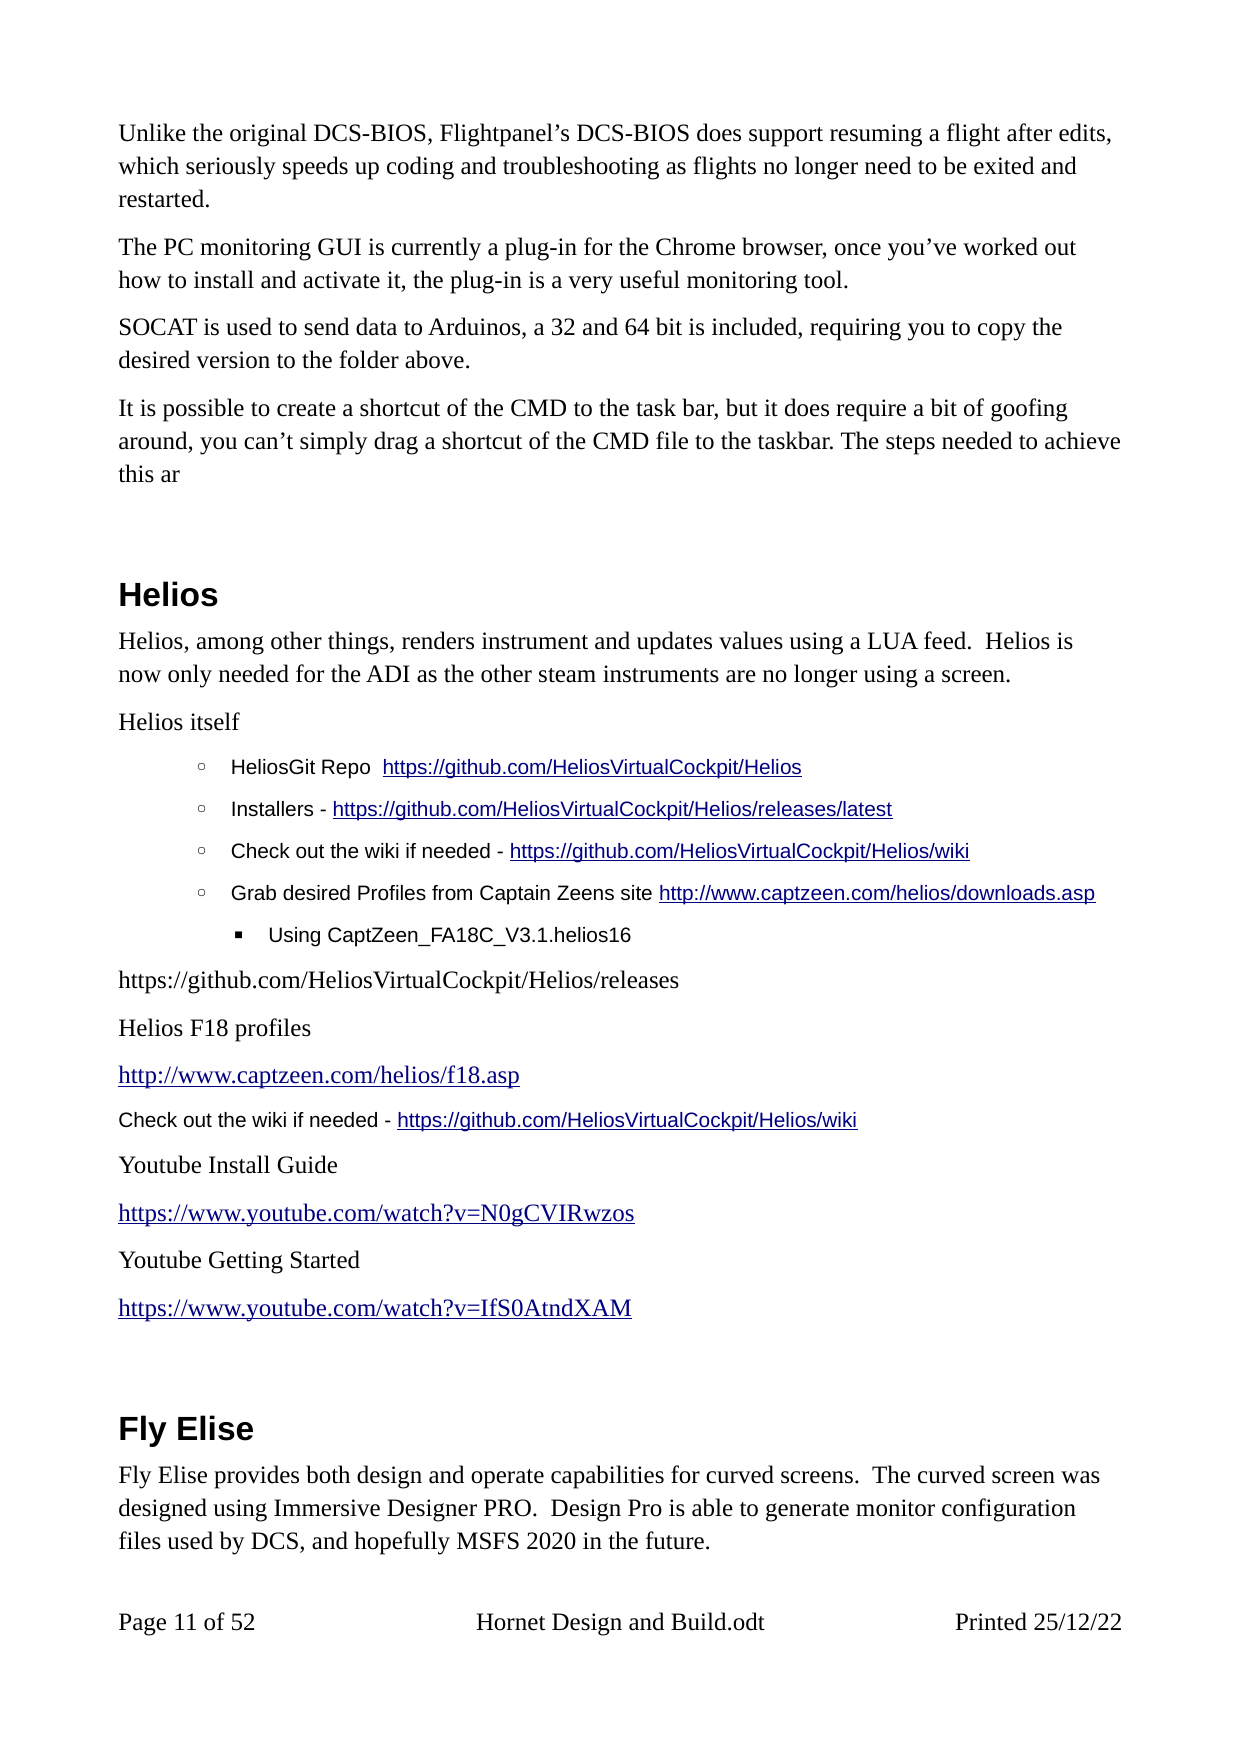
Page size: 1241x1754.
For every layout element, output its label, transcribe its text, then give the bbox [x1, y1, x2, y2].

text SOCAT is used to send data to Arduinos, a 32 and 64 bit is included, requiring you to copy the desired version to the folder above. [118, 312, 1122, 374]
subtitle Fly Elise [118, 1409, 1122, 1448]
text Youtube Getting Started [118, 1246, 1122, 1274]
text It is possible to create a shortcut of the CMD to the task bar, but it does require a bit of goofing around, you can’t simply drag a shortcut of the CMD file to the taskbar. The steps needed to achieve this ar [118, 393, 1122, 488]
text https://www.youtube.com/watch?v=N0gCVIRwzos [118, 1198, 1122, 1227]
list Using CaptZeen_FA18C_V3.1.helios16 [231, 923, 1122, 947]
text https://www.youtube.com/watch?v=IfS0AtndXAM [118, 1293, 1122, 1322]
text Check out the wiki if needed - https://github.com/HeliosVirtualCockpit/Helios/wiki [118, 1108, 1122, 1132]
text Helios F18 profiles [118, 1013, 1122, 1042]
list Installers - https://github.com/HeliosVirtualCockpit/Helios/releases/latest [193, 797, 1122, 821]
text https://github.com/HeliosVirtualCockpit/Helios/releases [118, 965, 1122, 994]
text The PC monitoring GUI is currently a plug-in for the Chrome browser, once you’ve worked out how to install and activate it, the plug-in is a very useful monitoring tool. [118, 232, 1122, 293]
text Unlike the original DCS-BIOS, Flightpanel’s DCS-BIOS does support resuming a flight after edits, which seriously speeds up coding and troubleshooting as flights no longer need to be exited and restarted. [118, 118, 1122, 213]
list Check out the wiki if needed - https://github.com/HeliosVirtualCockpit/Helios/wiki [193, 839, 1122, 863]
list Grab desired Profiles from Captain Zeens site http://www.captzeen.com/helios/downloads.asp [193, 881, 1122, 905]
text Helios itself [118, 707, 1122, 736]
text Youtube Install Guide [118, 1150, 1122, 1179]
subtitle Helios [118, 575, 1122, 614]
list HeliosGit Repo https://github.com/HeliosVirtualCockpit/Helios [193, 754, 1122, 778]
text Fly Elise provides both design and operate capabilities for curved screens. The curved screen was designed using Immersive Designer PRO. Design Pro is able to generate monitor configuration files used by DCS, and hopefully MSFS 2020 in the future. [118, 1460, 1122, 1555]
text Helios, among other things, renders instrument and updates values using a LUA feed. Helios is now only needed for the ADI as the other steam instruments are no longer using a screen. [118, 626, 1122, 688]
text http://www.captzeen.com/helios/f18.asp [118, 1061, 1122, 1089]
